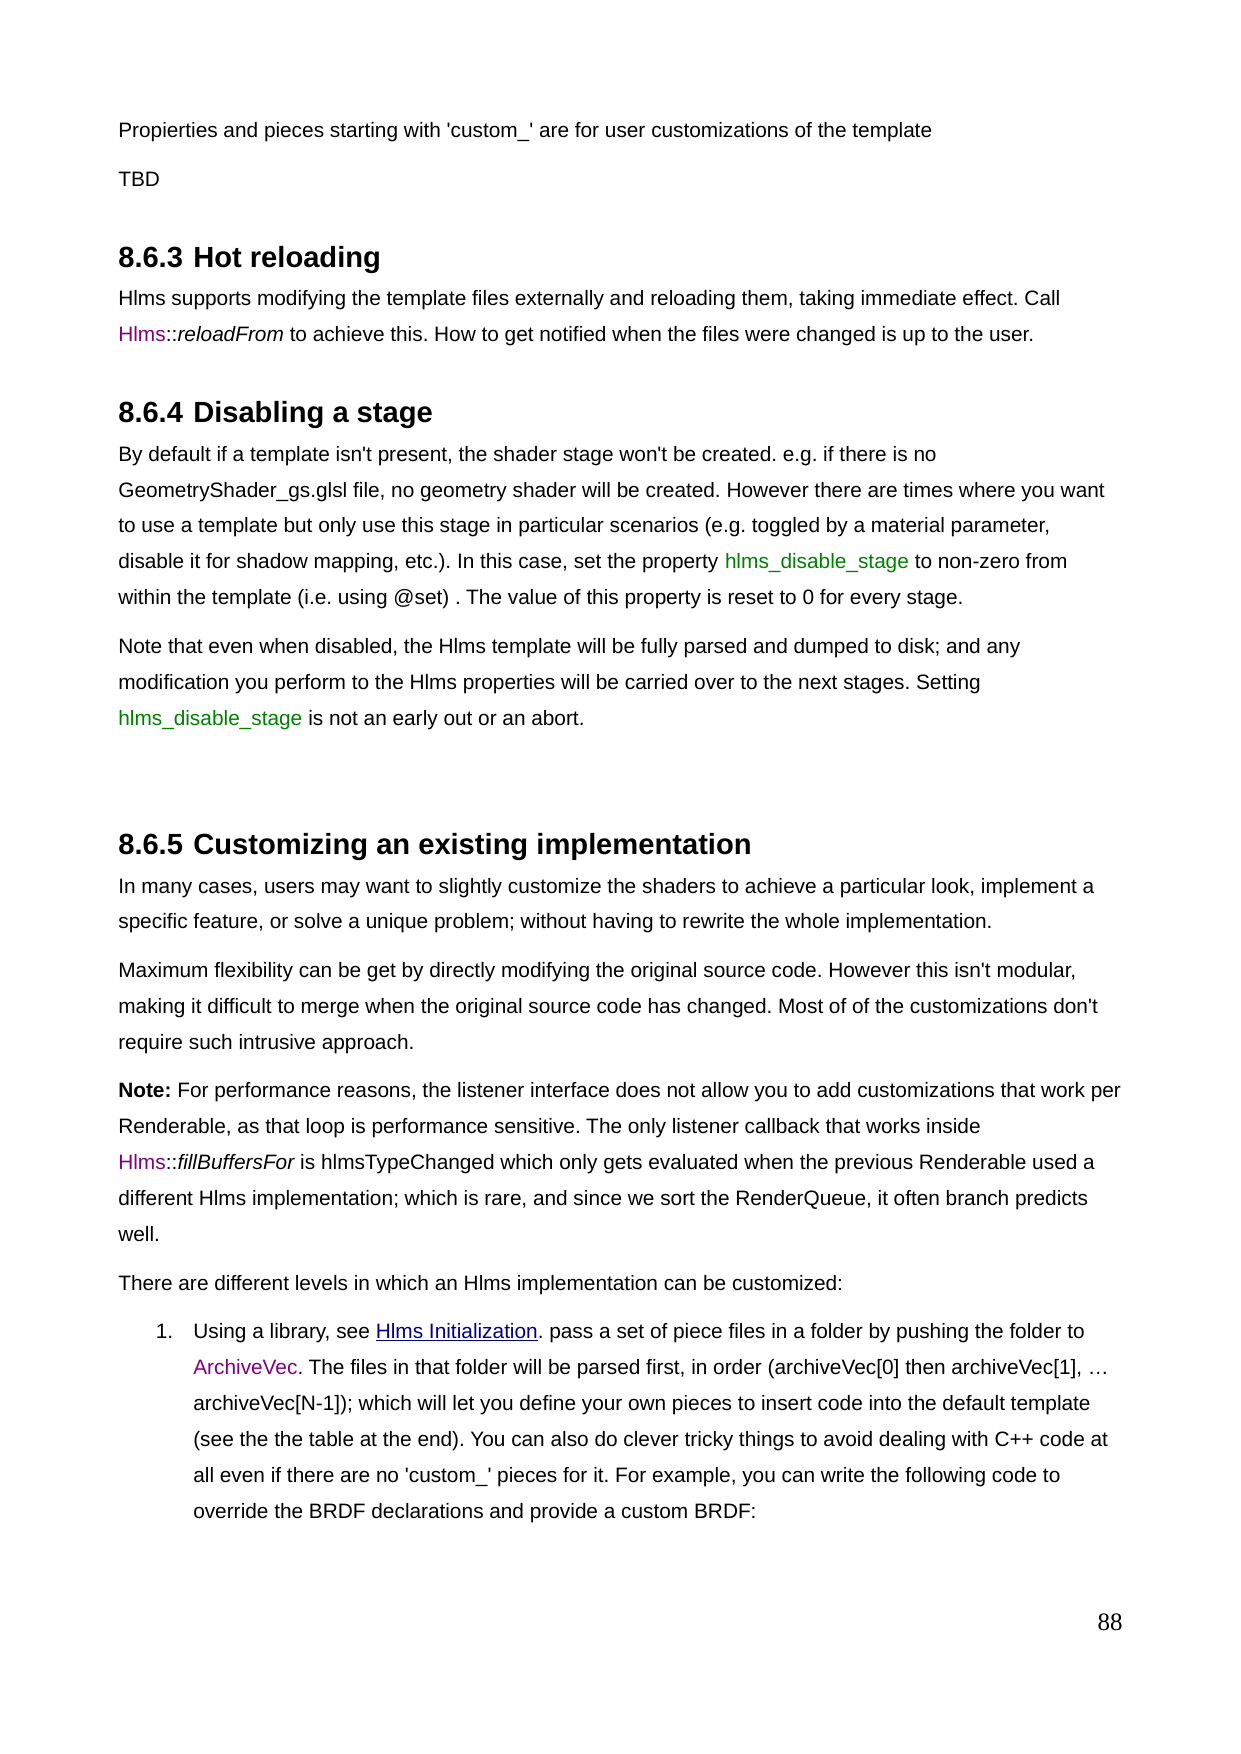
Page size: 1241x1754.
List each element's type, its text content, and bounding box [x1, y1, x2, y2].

subtitle Disabling a stage [118, 395, 1122, 429]
text Note that even when disabled, the Hlms template will be fully parsed and dumped to disk; and any modification you perform to the Hlms properties will be carried over to the next stages. Setting hlms_disable_stage is not an early out or an abort. [118, 634, 1122, 729]
list Using a library, see Hlms Initialization. pass a set of piece files in a folder by pushing the folder to ArchiveVec. The files in that folder will be parsed first, in order (archiveVec[0] then archiveVec[1], … archiveVec[N-1]); which will let you define your own pieces to insert code into the default template (see the the table at the end). You can also do clever tricky things to avoid dealing with C++ code at all even if there are no 'custom_' pieces for it. For example, you can write the following code to override the BRDF declarations and provide a custom BRDF: [156, 1319, 1122, 1522]
text Note: For performance reasons, the listener interface does not allow you to add customizations that work per Renderable, as that loop is performance sensitive. The only listener callback that works inside Hlms::fillBuffersFor is hlmsTypeChanged which only gets evaluated when the previous Renderable used a different Hlms implementation; which is rare, and since we sort the RenderQueue, it often branch predicts well. [118, 1078, 1122, 1246]
subtitle Hot reloading [118, 240, 1122, 273]
text By default if a template isn't present, the shader stage won't be created. e.g. if there is no GeometryShader_gs.glsl file, no geometry shader will be created. However there are times where you want to use a template but only use this stage in particular scenarios (e.g. toggled by a material parameter, disable it for shadow mapping, etc.). In this case, set the property hlms_disable_stage to non-zero from within the template (i.e. using @set) . The value of this property is reset to 0 for every stage. [118, 441, 1122, 609]
subtitle Customizing an existing implementation [118, 827, 1122, 861]
text TBD [118, 167, 1122, 191]
text Maximum flexibility can be get by directly modifying the original source code. However this isn't modular, making it difficult to merge when the original source code has changed. Most of of the customizations don't require such intrusive approach. [118, 958, 1122, 1054]
text There are different levels in which an Hlms implementation can be customized: [118, 1270, 1122, 1294]
text Hlms supports modifying the template files externally and reloading them, taking immediate effect. Call Hlms::reloadFrom to achieve this. How to get notified when the files were changed is up to the user. [118, 286, 1122, 346]
text Propierties and pieces starting with 'custom_' are for user customizations of the template [118, 118, 1122, 142]
text In many cases, users may want to slightly customize the shaders to achieve a particular look, implement a specific feature, or solve a unique problem; without having to rewrite the whole implementation. [118, 873, 1122, 933]
